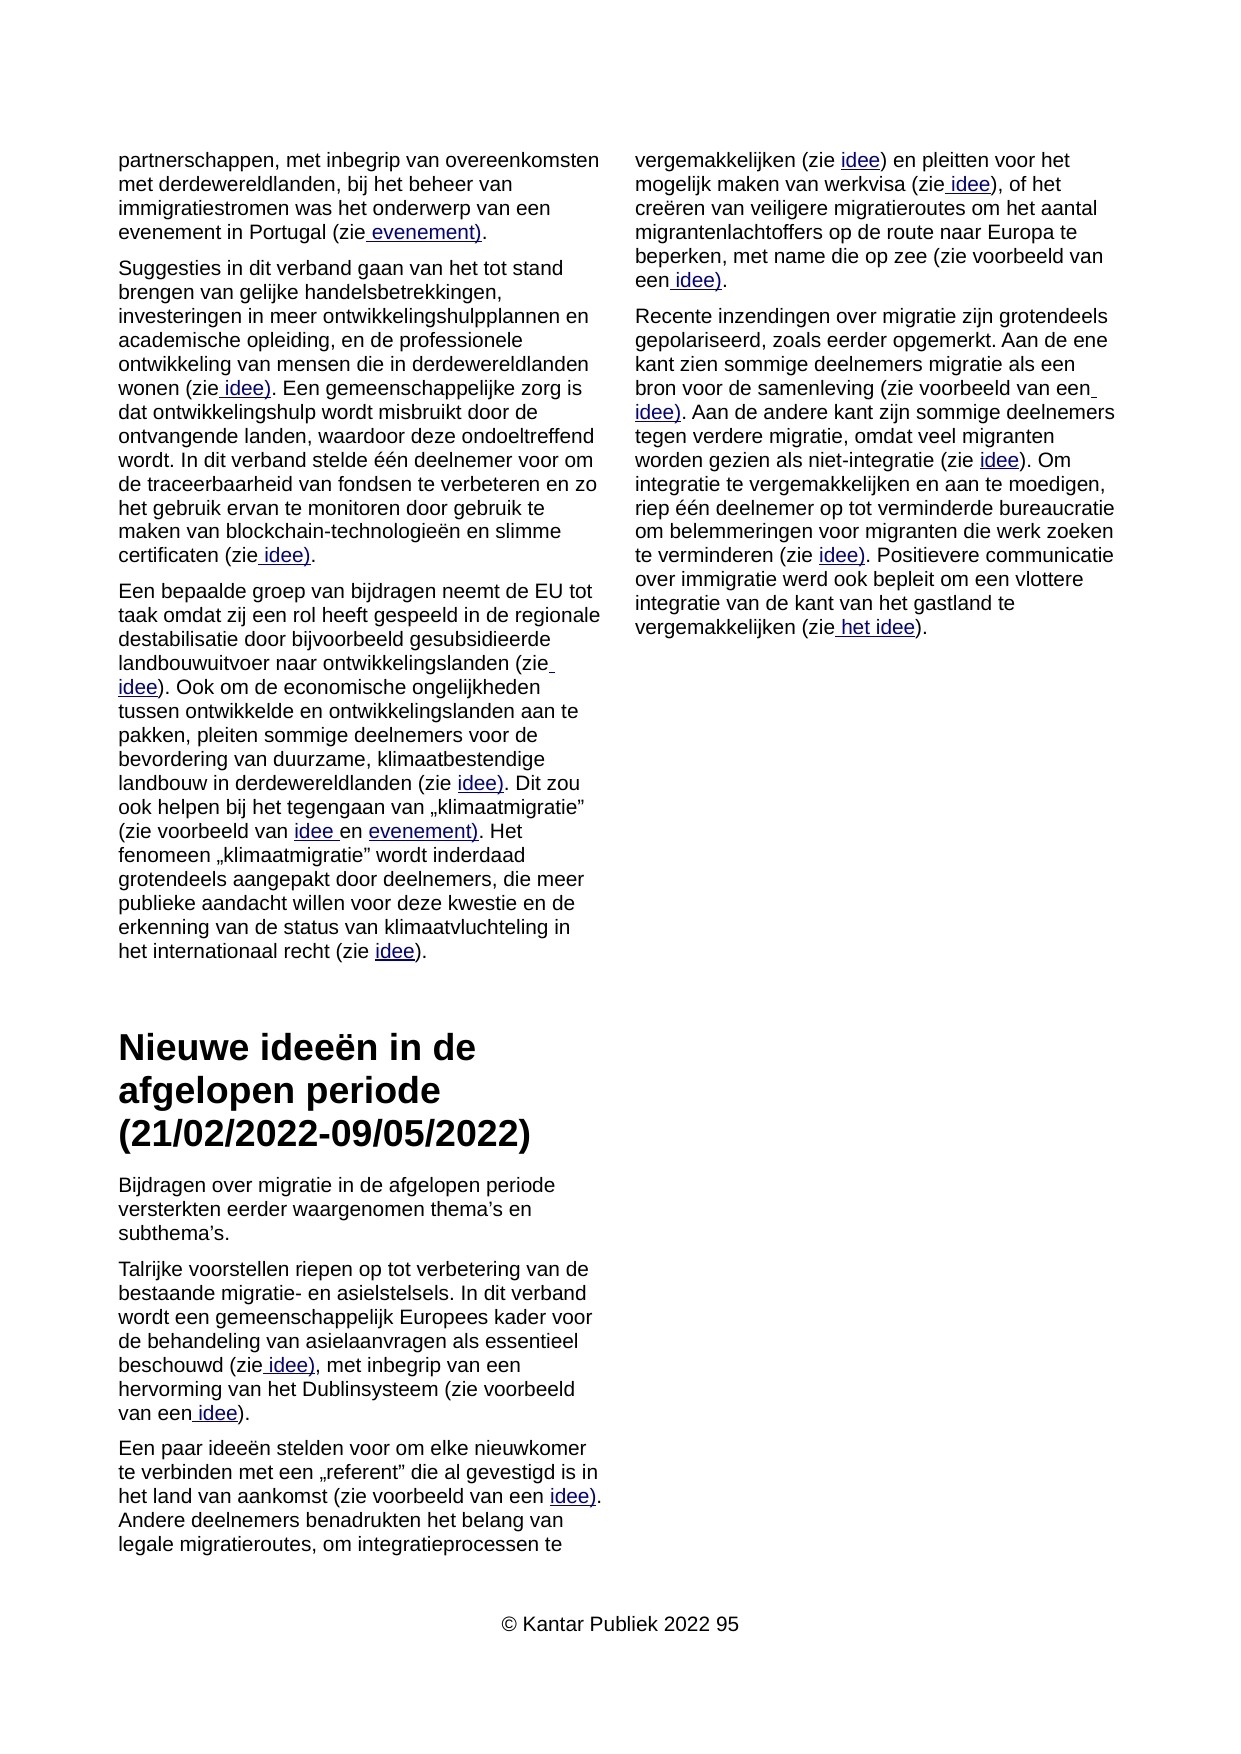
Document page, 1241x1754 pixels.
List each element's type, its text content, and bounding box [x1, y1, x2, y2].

text partnerschappen, met inbegrip van overeenkomsten met derdewereldlanden, bij het beheer van immigratiestromen was het onderwerp van een evenement in Portugal (zie evenement). [118, 148, 605, 244]
text Suggesties in dit verband gaan van het tot stand brengen van gelijke handelsbetrekkingen, investeringen in meer ontwikkelingshulpplannen en academische opleiding, en de professionele ontwikkeling van mensen die in derdewereldlanden wonen (zie idee). Een gemeenschappelijke zorg is dat ontwikkelingshulp wordt misbruikt door de ontvangende landen, waardoor deze ondoeltreffend wordt. In dit verband stelde één deelnemer voor om de traceerbaarheid van fondsen te verbeteren en zo het gebruik ervan te monitoren door gebruik te maken van blockchain-technologieën en slimme certificaten (zie idee). [118, 256, 605, 567]
text Een paar ideeën stelden voor om elke nieuwkomer te verbinden met een „referent” die al gevestigd is in het land van aankomst (zie voorbeeld van een idee). Andere deelnemers benadrukten het belang van legale migratieroutes, om integratieprocessen te [118, 1436, 605, 1556]
text Een bepaalde groep van bijdragen neemt de EU tot taak omdat zij een rol heeft gespeeld in de regionale destabilisatie door bijvoorbeeld gesubsidieerde landbouwuitvoer naar ontwikkelingslanden (zie idee). Ook om de economische ongelijkheden tussen ontwikkelde en ontwikkelingslanden aan te pakken, pleiten sommige deelnemers voor de bevordering van duurzame, klimaatbestendige landbouw in derdewereldlanden (zie idee). Dit zou ook helpen bij het tegengaan van „klimaatmigratie” (zie voorbeeld van idee en evenement). Het fenomeen „klimaatmigratie” wordt inderdaad grotendeels aangepakt door deelnemers, die meer publieke aandacht willen voor deze kwestie en de erkenning van de status van klimaatvluchteling in het internationaal recht (zie idee). [118, 579, 605, 962]
text Bijdragen over migratie in de afgelopen periode versterkten eerder waargenomen thema’s en subthema’s. [118, 1173, 605, 1245]
text vergemakkelijken (zie idee) en pleitten voor het mogelijk maken van werkvisa (zie idee), of het creëren van veiligere migratieroutes om het aantal migrantenlachtoffers op de route naar Europa te beperken, met name die op zee (zie voorbeeld van een idee). [635, 148, 1122, 292]
text Talrijke voorstellen riepen op tot verbetering van de bestaande migratie- en asielstelsels. In dit verband wordt een gemeenschappelijk Europees kader voor de behandeling van asielaanvragen als essentieel beschouwd (zie idee), met inbegrip van een hervorming van het Dublinsysteem (zie voorbeeld van een idee). [118, 1257, 605, 1424]
text Recente inzendingen over migratie zijn grotendeels gepolariseerd, zoals eerder opgemerkt. Aan de ene kant zien sommige deelnemers migratie als een bron voor de samenleving (zie voorbeeld van een idee). Aan de andere kant zijn sommige deelnemers tegen verdere migratie, omdat veel migranten worden gezien als niet-integratie (zie idee). Om integratie te vergemakkelijken en aan te moedigen, riep één deelnemer op tot verminderde bureaucratie om belemmeringen voor migranten die werk zoeken te verminderen (zie idee). Positievere communicatie over immigratie werd ook bepleit om een vlottere integratie van de kant van het gastland te vergemakkelijken (zie het idee). [635, 304, 1122, 639]
subtitle Nieuwe ideeën in de afgelopen periode (21/02/2022-09/05/2022) [118, 1025, 605, 1154]
